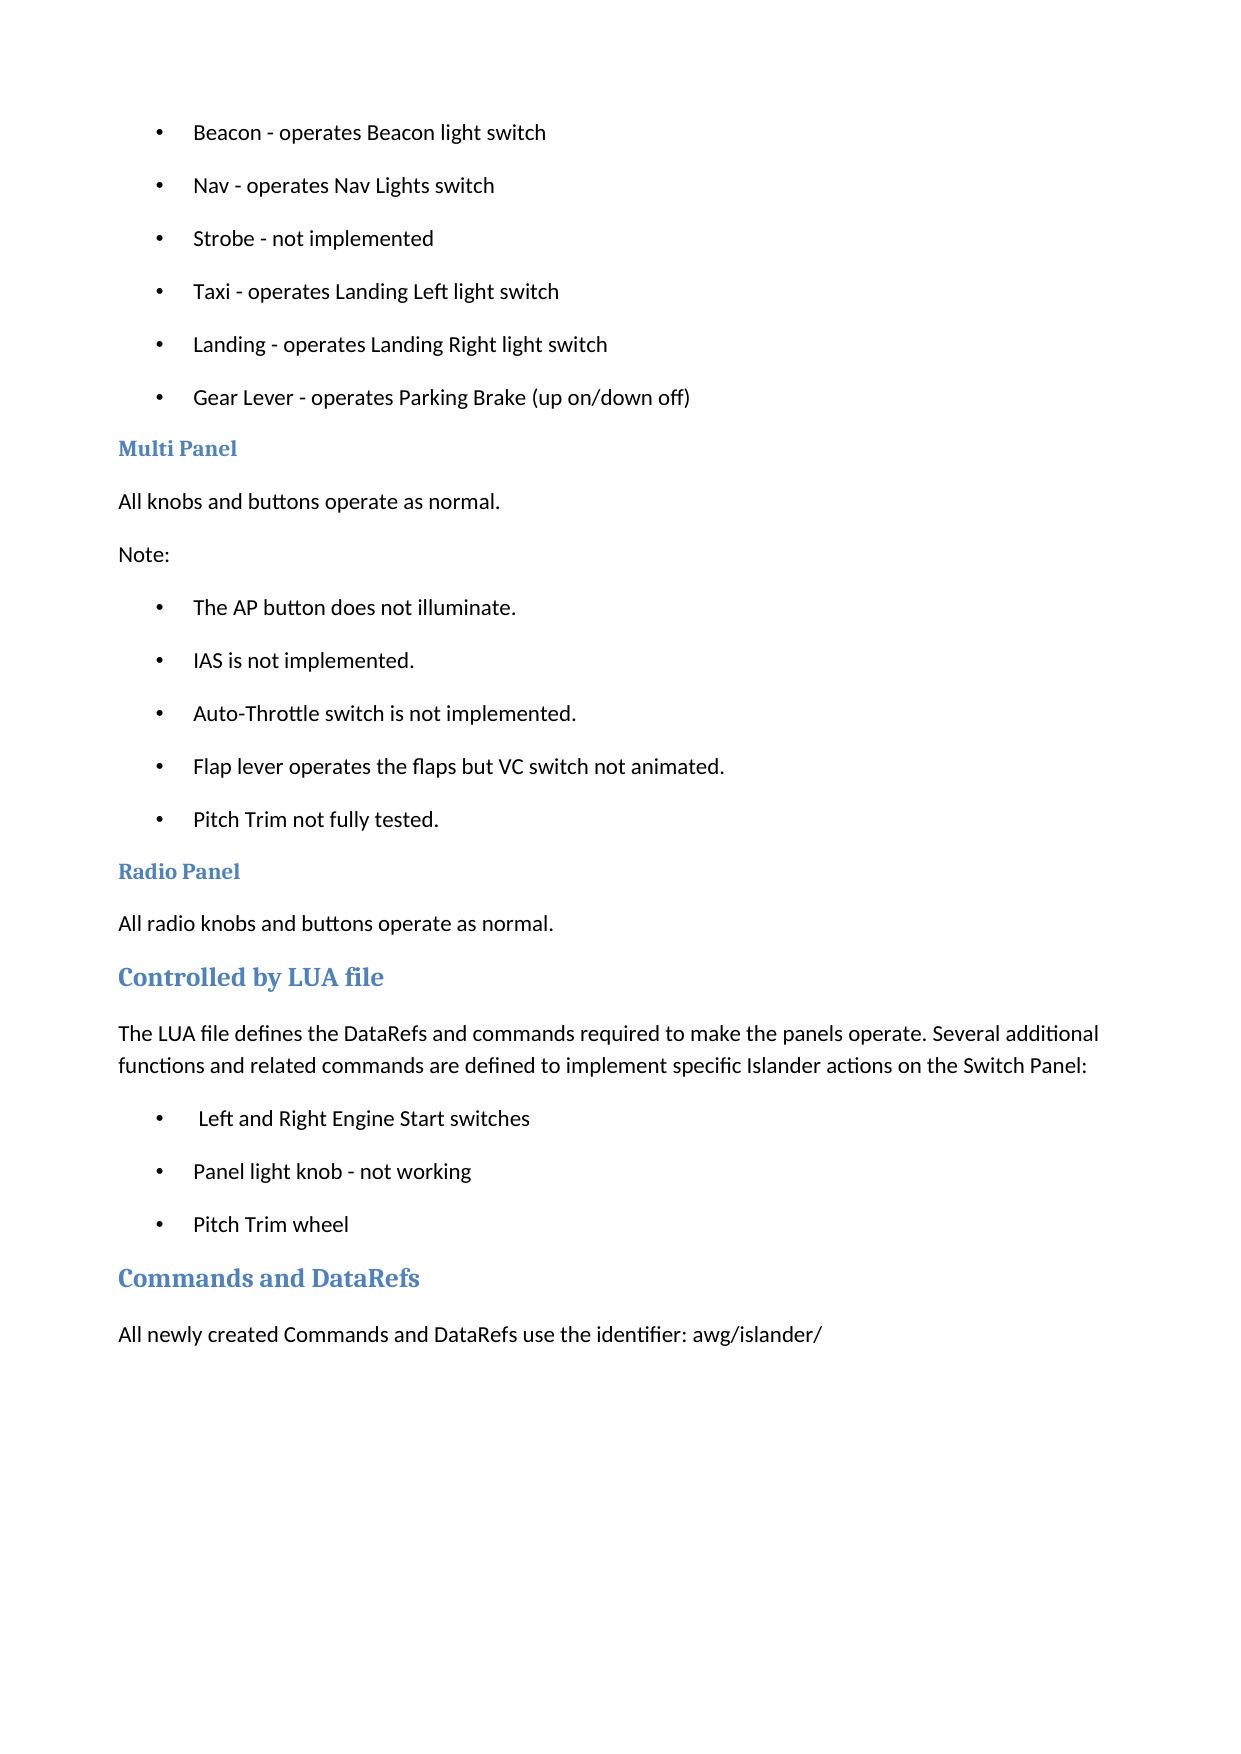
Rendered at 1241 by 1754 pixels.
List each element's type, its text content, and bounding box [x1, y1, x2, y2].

list Beacon - operates Beacon light switch [156, 118, 1122, 146]
list Left and Right Engine Start switches [156, 1104, 1122, 1132]
list Pitch Trim not fully tested. [156, 805, 1122, 833]
text Controlled by LUA file [118, 962, 1122, 994]
text Multi Panel [118, 436, 1122, 463]
text The LUA file defines the DataRefs and commands required to make the panels operate. Several additional functions and related commands are defined to implement specific Islander actions on the Switch Panel: [118, 1019, 1122, 1079]
list Landing - operates Landing Right light switch [156, 330, 1122, 358]
text Note: [118, 540, 1122, 568]
text Commands and DataRefs [118, 1263, 1122, 1294]
list Gear Lever - operates Parking Brake (up on/down off) [156, 383, 1122, 411]
list Taxi - operates Landing Left light switch [156, 277, 1122, 305]
text All radio knobs and buttons operate as normal. [118, 909, 1122, 937]
list IAS is not implemented. [156, 646, 1122, 674]
list Flap lever operates the flaps but VC switch not animated. [156, 752, 1122, 780]
list Nav - operates Nav Lights switch [156, 171, 1122, 199]
text All knobs and buttons operate as normal. [118, 487, 1122, 515]
text Radio Panel [118, 858, 1122, 885]
list Pitch Trim wheel [156, 1210, 1122, 1238]
list The AP button does not illuminate. [156, 593, 1122, 621]
list Strobe - not implemented [156, 224, 1122, 252]
list Panel light knob - not working [156, 1157, 1122, 1185]
text All newly created Commands and DataRefs use the identifier: awg/islander/ [118, 1320, 1122, 1348]
list Auto-Throttle switch is not implemented. [156, 699, 1122, 727]
